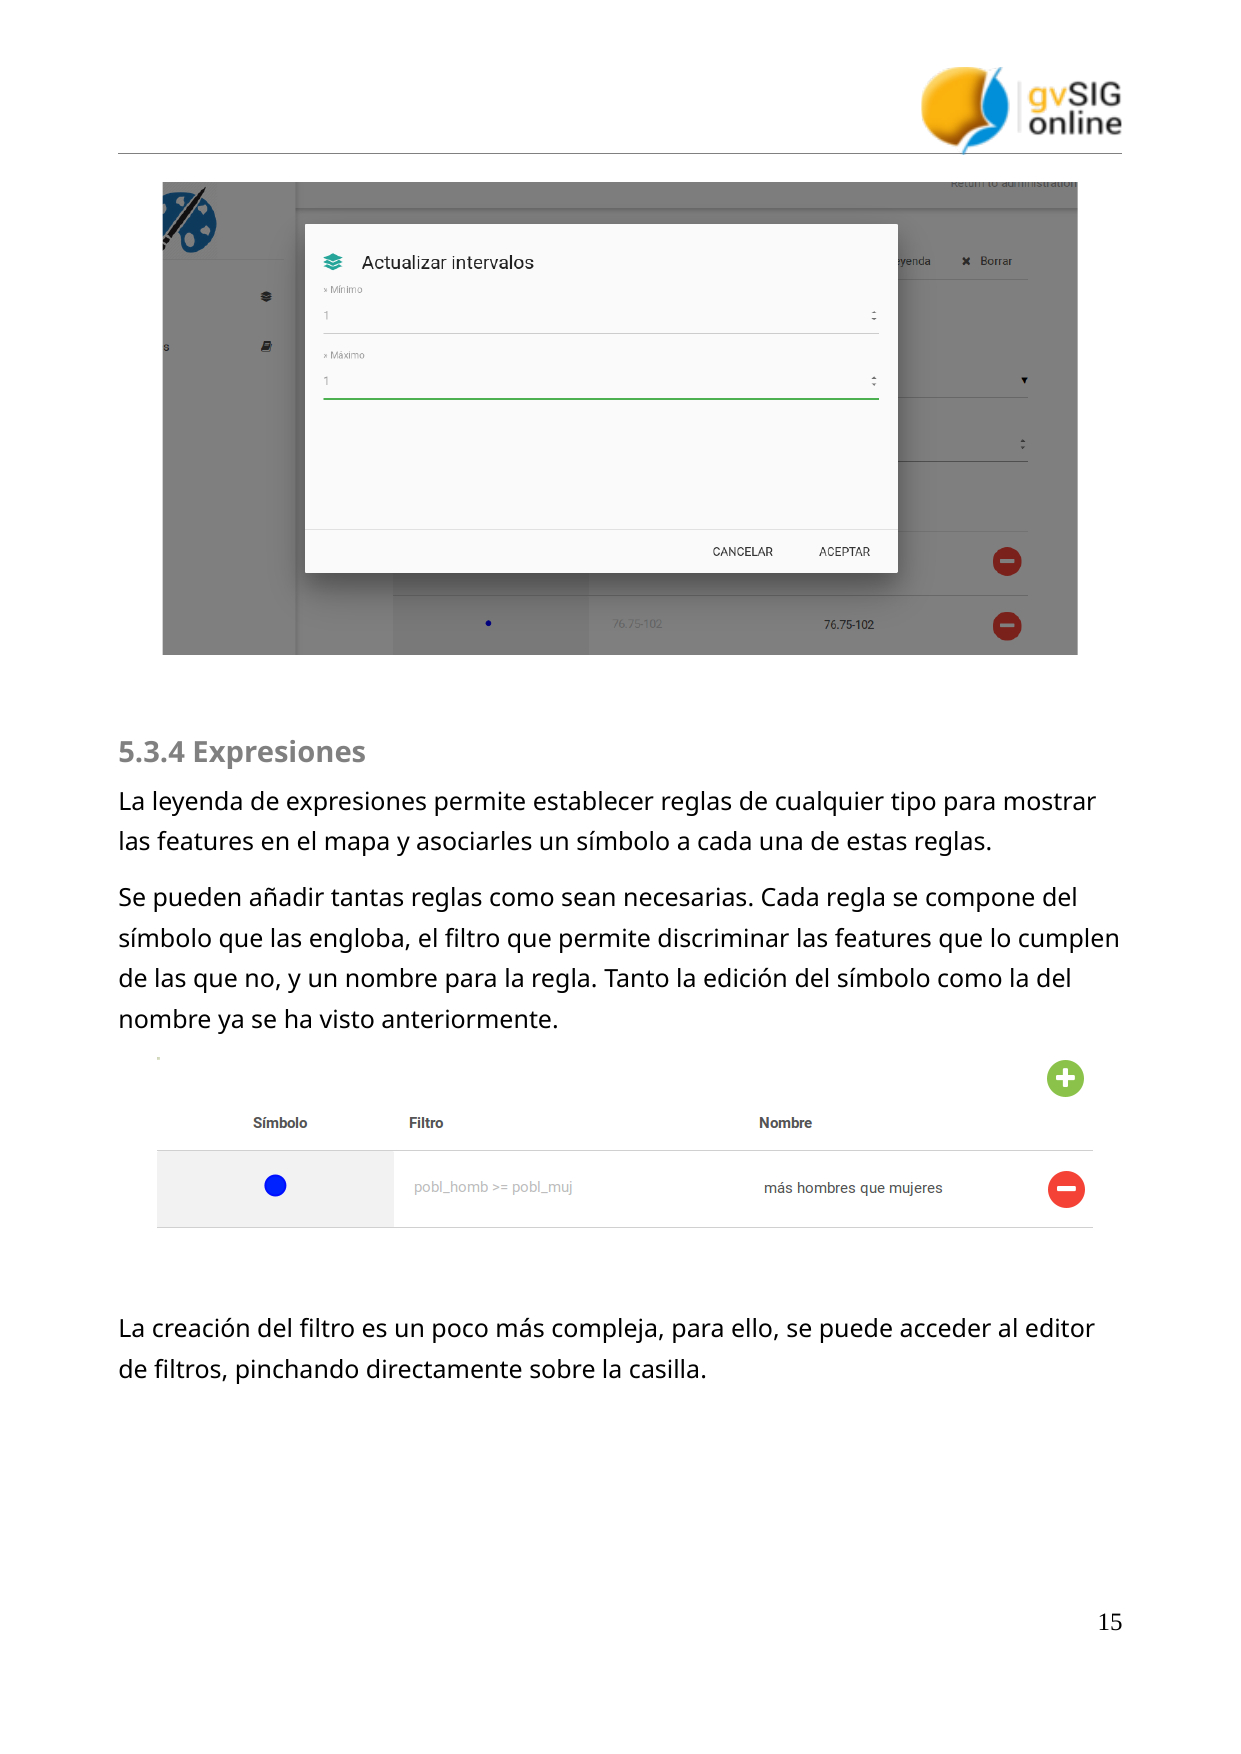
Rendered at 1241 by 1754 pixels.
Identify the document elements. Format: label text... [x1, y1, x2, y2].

subtitle 5.3.4 Expresiones [118, 731, 1122, 771]
picture [118, 1057, 1123, 1249]
picture [162, 182, 1078, 655]
text Se pueden añadir tantas reglas como sean necesarias. Cada regla se compone del símbolo que las engloba, el filtro que permite discriminar las features que lo cumplen de las que no, y un nombre para la regla. Tanto la edición del símbolo como la del nombre ya se ha visto anteriormente. [118, 879, 1122, 1036]
text La leyenda de expresiones permite establecer reglas de cualquier tipo para mostrar las features en el mapa y asociarles un símbolo a cada una de estas reglas. [118, 783, 1122, 858]
picture [921, 67, 1122, 155]
text La creación del filtro es un poco más compleja, para ello, se puede acceder al editor de filtros, pinchando directamente sobre la casilla. [118, 1311, 1122, 1386]
